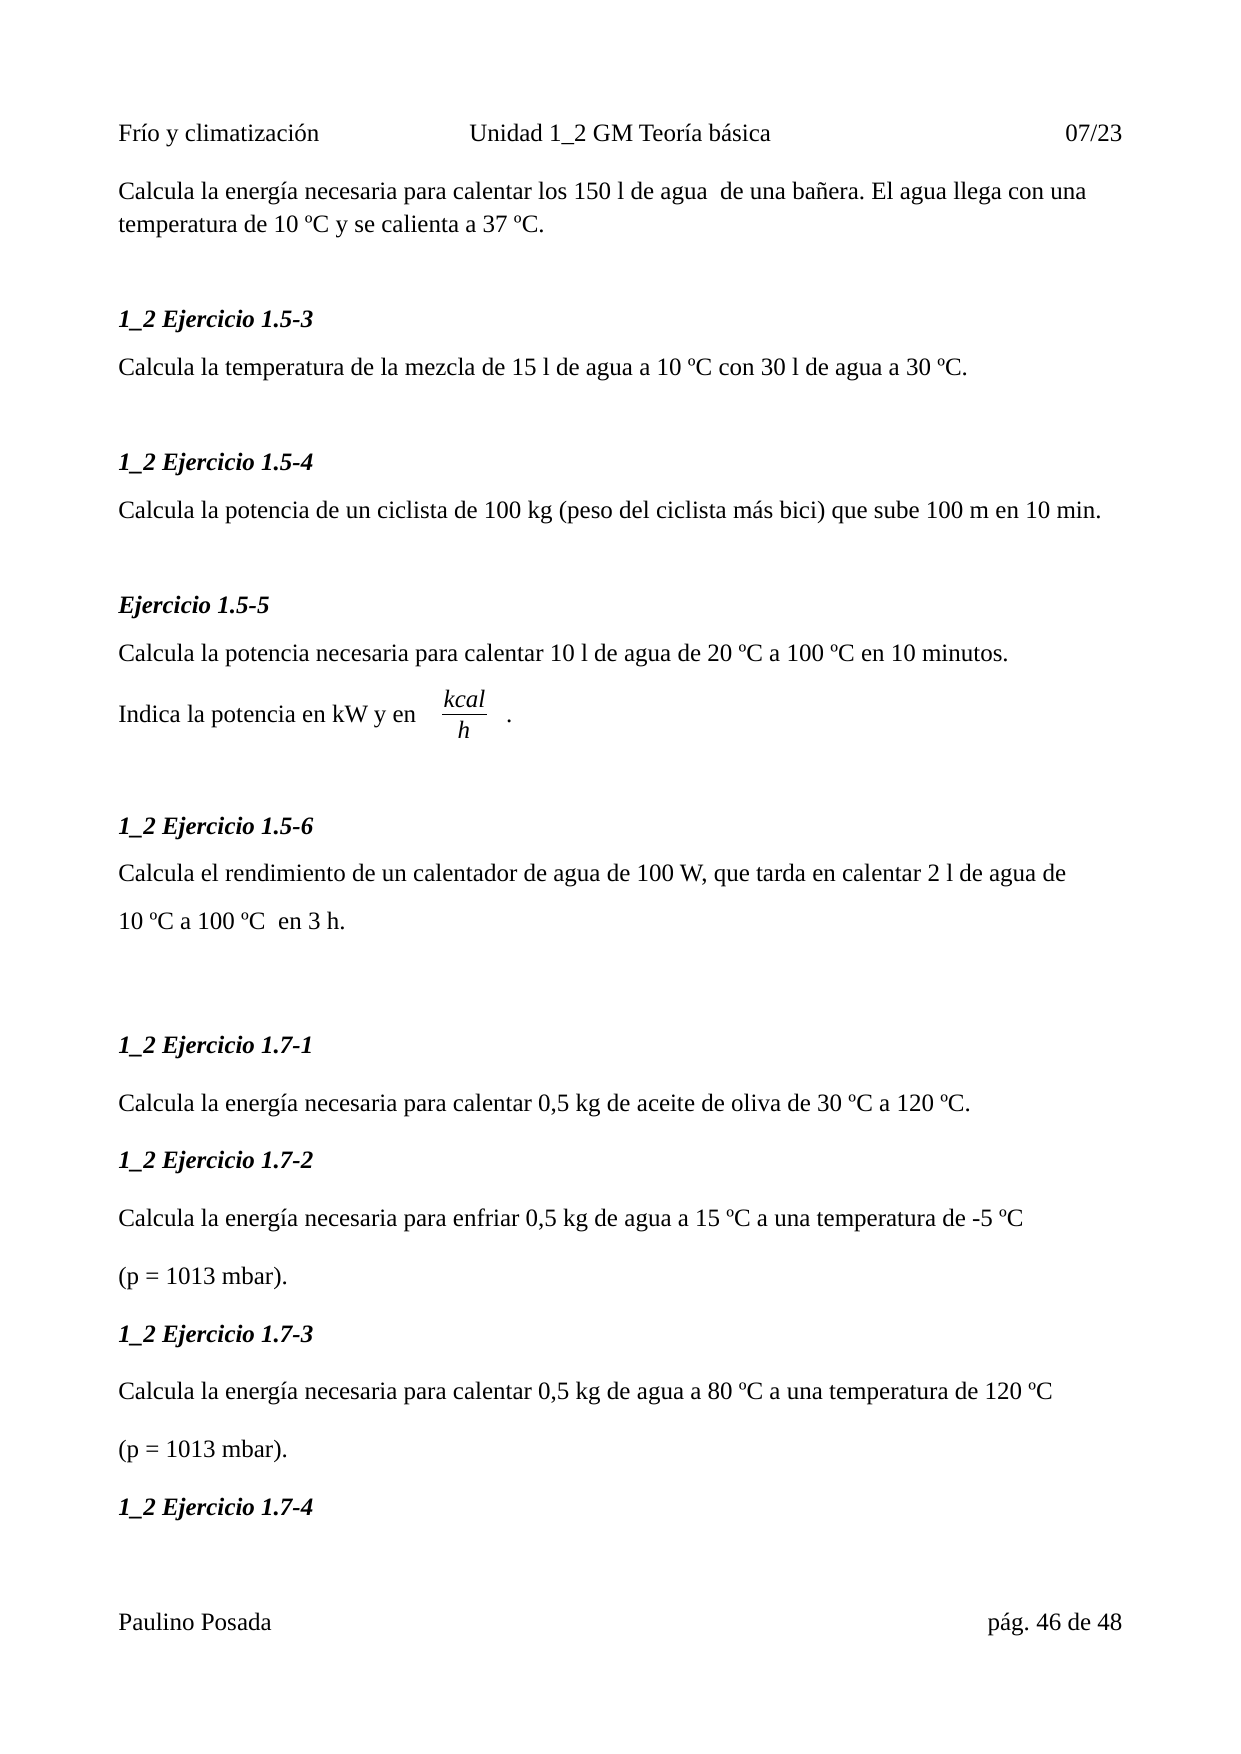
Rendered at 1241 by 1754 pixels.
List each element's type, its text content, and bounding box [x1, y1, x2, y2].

text Calcula la energía necesaria para calentar 0,5 kg de agua a 80 ºC a una temperatura de 120 ºC [118, 1376, 1122, 1405]
text (p = 1013 mbar). [118, 1261, 1122, 1290]
text 1_2 Ejercicio 1.5-4 [118, 447, 1122, 476]
text Calcula la energía necesaria para calentar los 150 l de agua de una bañera. El agua llega con una temperatura de 10 ºC y se calienta a 37 ºC. [118, 176, 1122, 238]
text 10 ºC a 100 ºC en 3 h. [118, 906, 1122, 935]
text 1_2 Ejercicio 1.7-2 [118, 1146, 1122, 1174]
text Calcula la potencia de un ciclista de 100 kg (peso del ciclista más bici) que sube 100 m en 10 min. [118, 495, 1122, 524]
text Ejercicio 1.5-5 [118, 590, 1122, 619]
text (p = 1013 mbar). [118, 1434, 1122, 1463]
text 1_2 Ejercicio 1.7-4 [118, 1492, 1122, 1521]
text Calcula la potencia necesaria para calentar 10 l de agua de 20 ºC a 100 ºC en 10 minutos. [118, 638, 1122, 667]
text Calcula la temperatura de la mezcla de 15 l de agua a 10 ºC con 30 l de agua a 30 ºC. [118, 352, 1122, 381]
text 1_2 Ejercicio 1.5-6 [118, 811, 1122, 839]
text Calcula la energía necesaria para enfriar 0,5 kg de agua a 15 ºC a una temperatura de -5 ºC [118, 1203, 1122, 1232]
text Calcula la energía necesaria para calentar 0,5 kg de aceite de oliva de 30 ºC a 120 ºC. [118, 1088, 1122, 1117]
text Indica la potencia en kW y en . [118, 685, 1122, 744]
text Calcula el rendimiento de un calentador de agua de 100 W, que tarda en calentar 2 l de agua de [118, 858, 1122, 887]
text 1_2 Ejercicio 1.7-3 [118, 1319, 1122, 1347]
text 1_2 Ejercicio 1.5-3 [118, 304, 1122, 333]
text 1_2 Ejercicio 1.7-1 [118, 1030, 1122, 1059]
